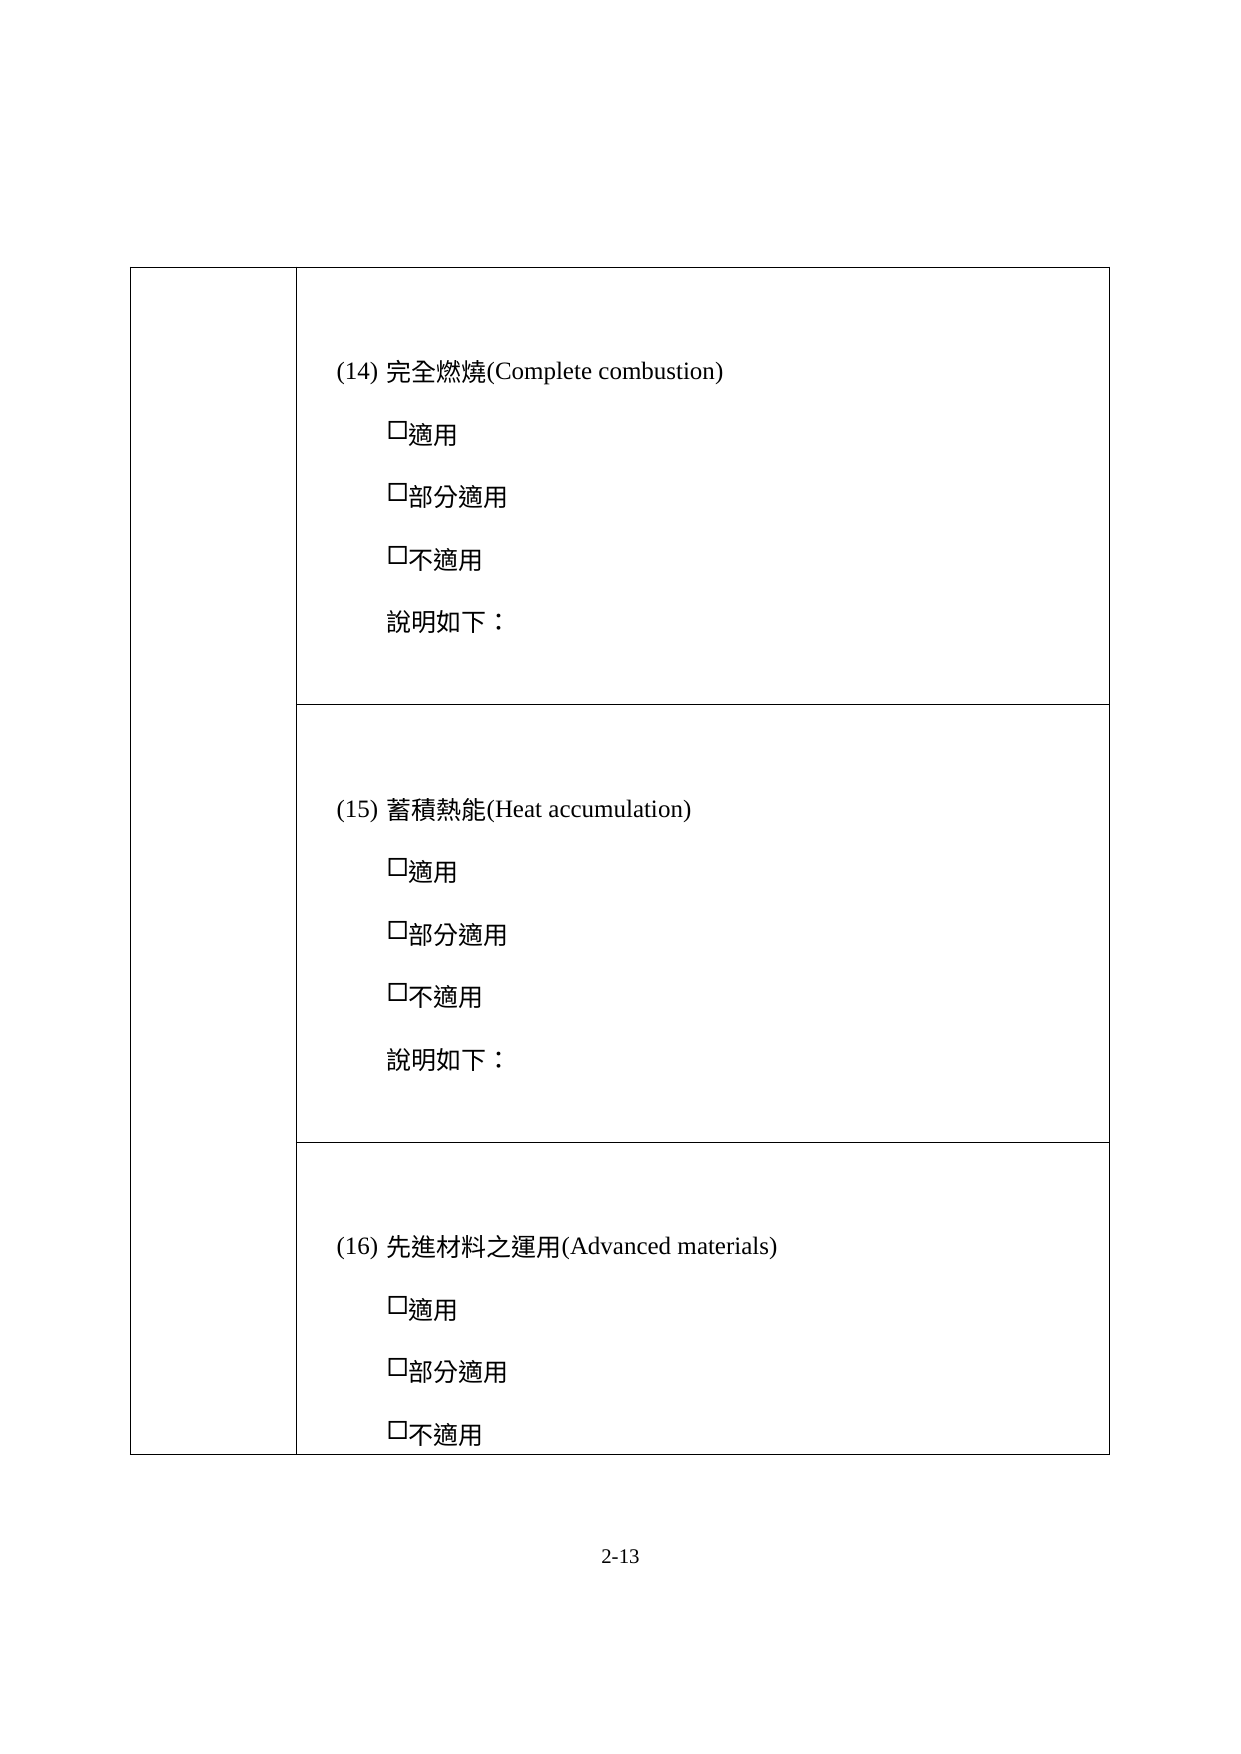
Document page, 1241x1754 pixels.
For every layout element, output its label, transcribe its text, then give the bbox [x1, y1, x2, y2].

table_header [131, 268, 296, 1454]
table_cell 先進材料之運用(Advanced materials) 適用 部分適用 不適用 [297, 1143, 1109, 1454]
table_header 完全燃燒(Complete combustion) 適用 部分適用 不適用 說明如下： [297, 268, 1109, 704]
table_cell 蓄積熱能(Heat accumulation) 適用 部分適用 不適用 說明如下： [297, 705, 1109, 1142]
